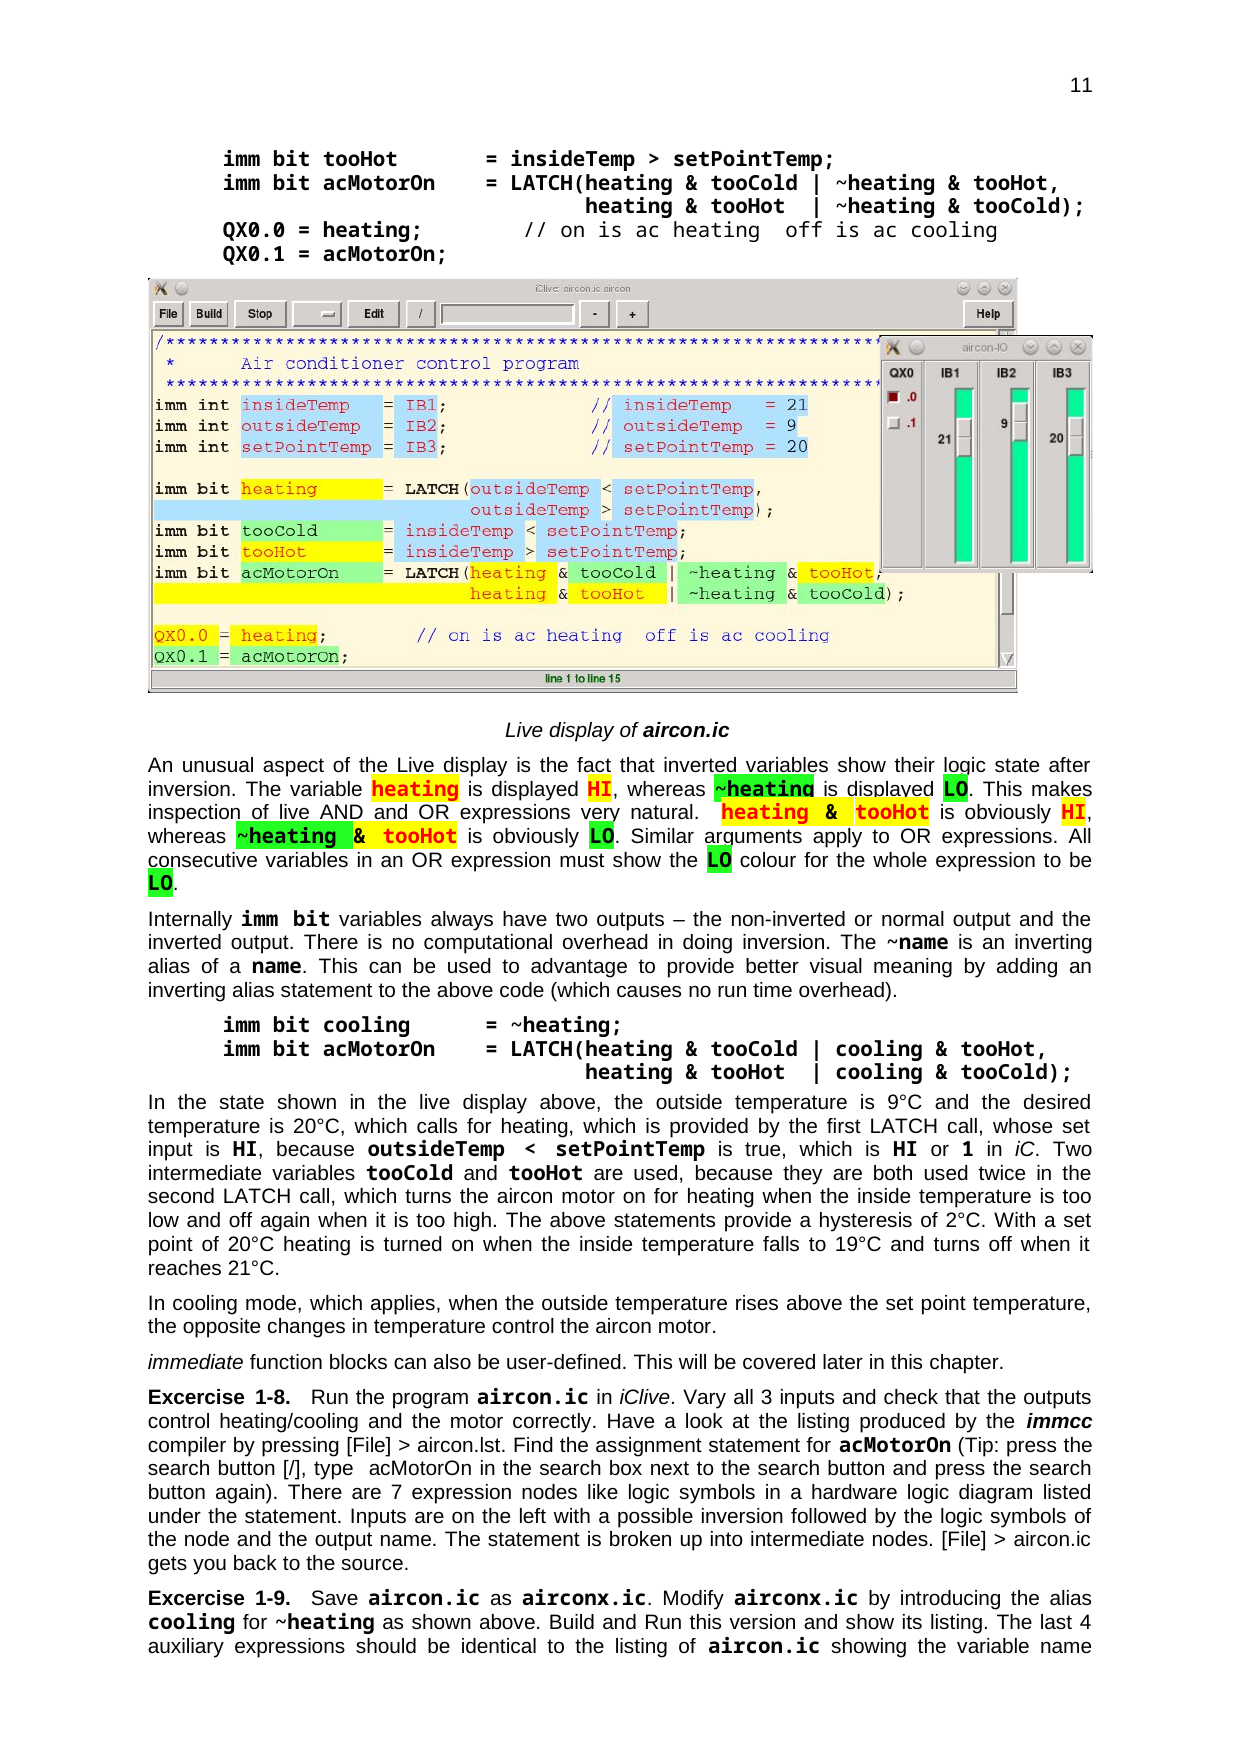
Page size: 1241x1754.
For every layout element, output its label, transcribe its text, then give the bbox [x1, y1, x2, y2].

text Excercise 1-8. Run the program aircon.ic in iClive. Vary all 3 inputs and check that the outputs control heating/cooling and the motor correctly. Have a look at the listing produced by the immcc compiler by pressing [File] > aircon.lst. Find the assignment statement for acMotorOn (Tip: press the search button [/], type acMotorOn in the search box next to the search button and press the search button again). There are 7 expression nodes like logic symbols in a hardware logic diagram listed under the statement. Inputs are on the left with a possible inversion followed by the logic symbols of the node and the output name. The statement is broken up into intermediate nodes. [File] > aircon.ic gets you back to the source. [148, 1386, 1092, 1575]
text An unusual aspect of the Live display is the fact that inverted variables show their logic state after inversion. The variable heating is displayed HI, whereas ~heating is displayed LO. This makes inspection of live AND and OR expressions very natural. heating & tooHot is obviously HI, whereas ~heating & tooHot is obviously LO. Similar arguments apply to OR expressions. All consecutive variables in an OR expression must show the LO colour for the whole expression to be LO. [148, 754, 1092, 896]
text In the state shown in the live display above, the outside temperature is 9°C and the desired temperature is 20°C, which calls for heating, which is provided by the first LATCH call, whose set input is HI, because outsideTemp < setPointTemp is true, which is HI or 1 in iC. Two intermediate variables tooCold and tooHot are used, because they are both used twice in the second LATCH call, which turns the aircon motor on for heating when the inside temperature is too low and off again when it is too high. The above statements provide a hysteresis of 2°C. With a set point of 20°C heating is turned on when the inside temperature falls to 19°C and turns off when it reaches 21°C. [148, 1091, 1092, 1280]
text imm bit cooling = ~heating; [223, 1014, 1092, 1037]
text heating & tooHot | ~heating & tooCold); [223, 195, 1092, 219]
text imm bit acMotorOn = LATCH(heating & tooCold | ~heating & tooHot, [223, 171, 1092, 195]
text imm bit acMotorOn = LATCH(heating & tooCold | cooling & tooHot, [223, 1037, 1092, 1061]
text immediate function blocks can also be user-defined. This will be covered later in this chapter. [148, 1351, 1092, 1374]
text QX0.1 = acMotorOn; [223, 242, 1092, 266]
text [148, 272, 1093, 335]
text In cooling mode, which applies, when the outside temperature rises above the set point temperature, the opposite changes in temperature control the aircon motor. [148, 1291, 1092, 1339]
text QX0.0 = heating; // on is ac heating off is ac cooling [223, 219, 1092, 242]
text Excercise 1-9. Save aircon.ic as airconx.ic. Modify airconx.ic by introducing the alias cooling for ~heating as shown above. Build and Run this version and show its listing. The last 4 auxiliary expressions should be identical to the listing of aircon.ic showing the variable name [148, 1587, 1092, 1658]
text Live display of aircon.ic [148, 573, 1093, 742]
text heating & tooHot | cooling & tooCold); [223, 1061, 1092, 1084]
text Internally imm bit variables always have two outputs – the non-inverted or normal output and the inverted output. There is no computational overhead in doing inversion. The ~name is an inverting alias of a name. This can be used to advantage to provide better visual meaning by adding an inverting alias statement to the above code (which causes no run time overhead). [148, 907, 1092, 1002]
picture [148, 278, 1093, 693]
text imm bit tooHot = insideTemp > setPointTemp; [223, 148, 1092, 171]
